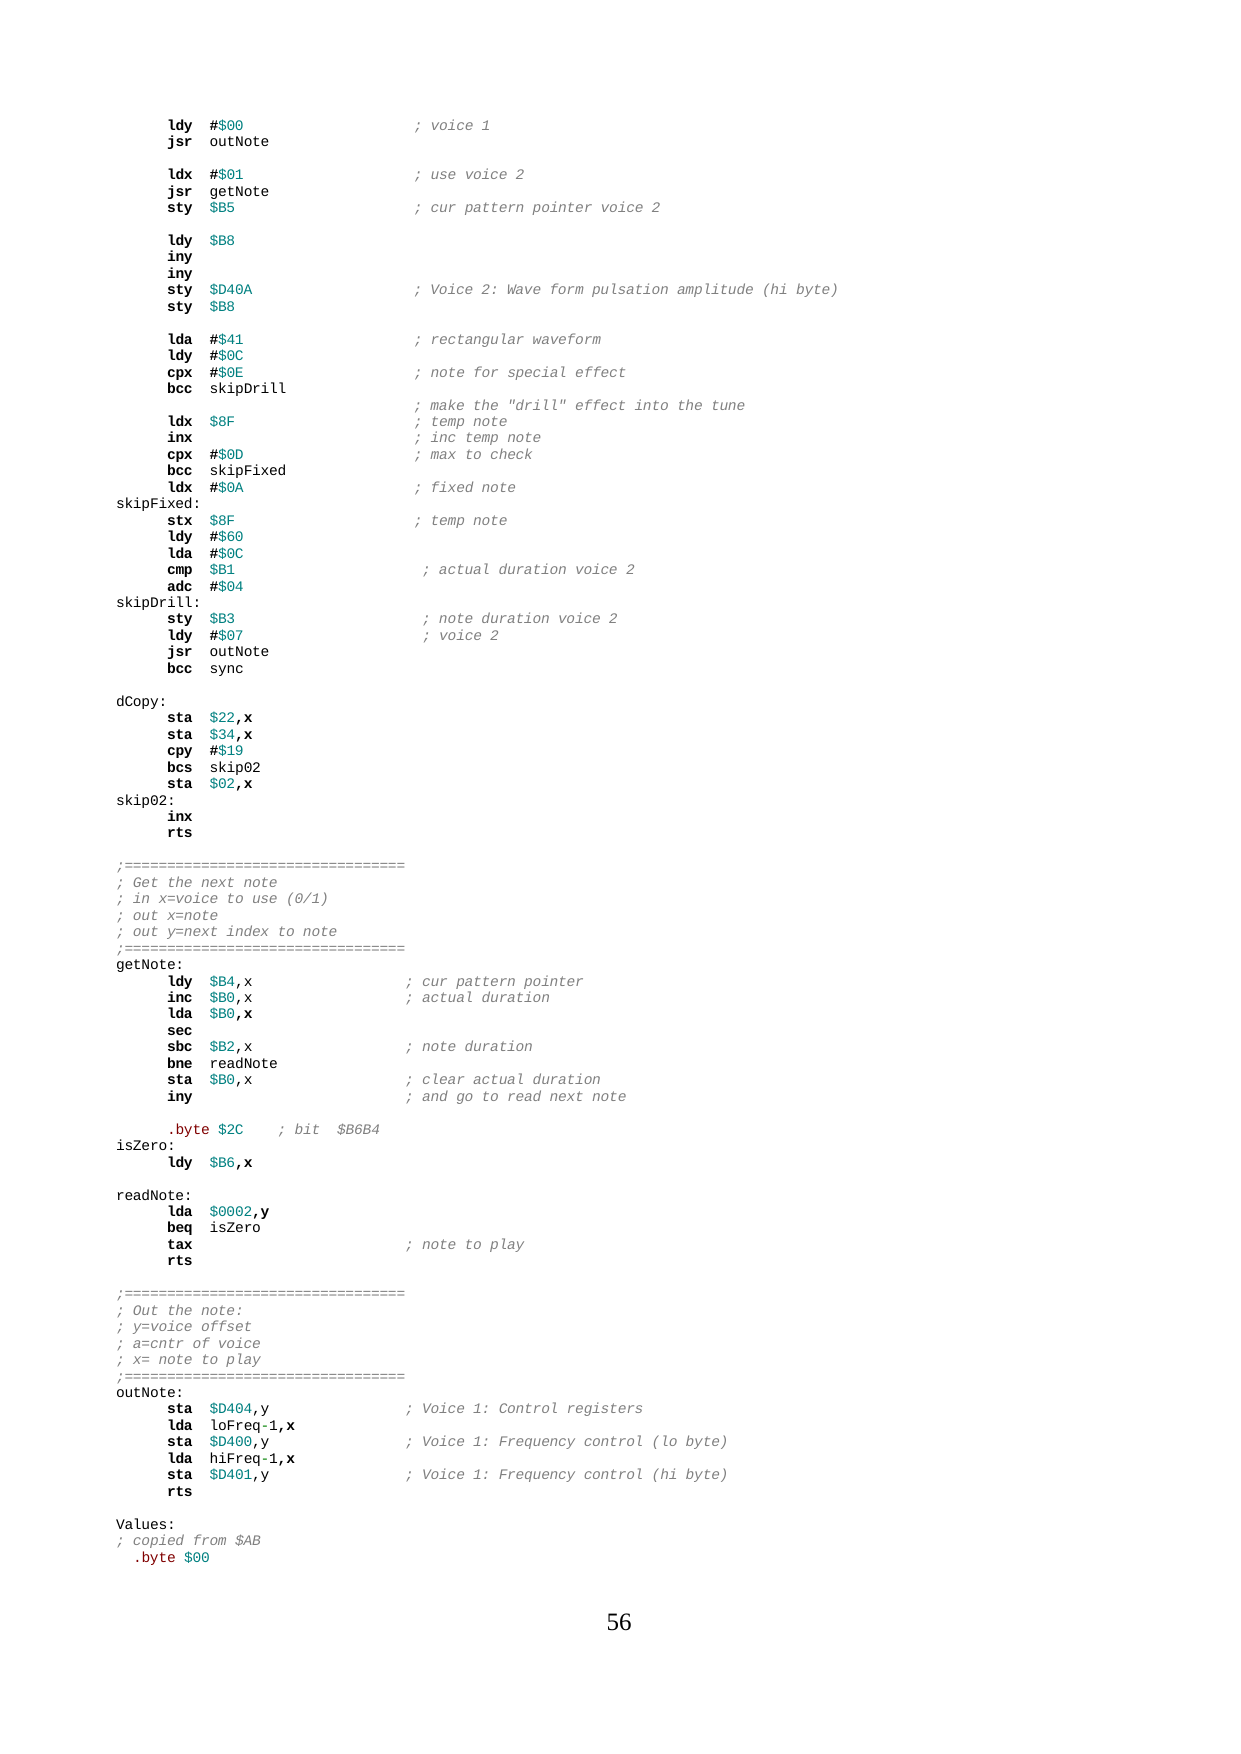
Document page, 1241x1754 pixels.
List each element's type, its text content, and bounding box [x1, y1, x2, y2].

text bcc skipFixed [116, 464, 1122, 480]
text skip02: [116, 793, 1122, 809]
text sta $D404,y ; Voice 1: Control registers [116, 1402, 1122, 1418]
text ; Get the next note [116, 875, 1122, 892]
text ldy $B6,x [116, 1155, 1122, 1171]
text ;================================= [116, 941, 1122, 957]
text inc $B0,x ; actual duration [116, 990, 1122, 1007]
text tax ; note to play [116, 1237, 1122, 1254]
text lda $0002,y [116, 1204, 1122, 1221]
text ; make the "drill" effect into the tune [116, 398, 1122, 414]
text ;================================= [116, 1287, 1122, 1303]
text dCopy: [116, 694, 1122, 711]
text ; y=voice offset [116, 1319, 1122, 1336]
text cpx #$0D ; max to check [116, 447, 1122, 464]
text sta $D400,y ; Voice 1: Frequency control (lo byte) [116, 1435, 1122, 1451]
text ldy #$00 ; voice 1 [116, 118, 1122, 134]
text ;================================= [116, 1369, 1122, 1385]
text ; in x=voice to use (0/1) [116, 892, 1122, 908]
text skipFixed: [116, 497, 1122, 513]
text lda #$41 ; rectangular waveform [116, 332, 1122, 348]
text iny [116, 250, 1122, 266]
text getNote: [116, 957, 1122, 974]
text sta $02,x [116, 776, 1122, 793]
text jsr getNote [116, 184, 1122, 200]
text bcs skip02 [116, 760, 1122, 776]
text ldy $B4,x ; cur pattern pointer [116, 974, 1122, 990]
text sta $B0,x ; clear actual duration [116, 1073, 1122, 1089]
text .byte $00 [116, 1550, 1122, 1566]
text ; copied from $AB [116, 1533, 1122, 1550]
text jsr outNote [116, 645, 1122, 661]
text readNote: [116, 1188, 1122, 1204]
text jsr outNote [116, 134, 1122, 151]
text ldy $B8 [116, 233, 1122, 250]
text skipDrill: [116, 595, 1122, 612]
text lda $B0,x [116, 1007, 1122, 1023]
text cpy #$19 [116, 743, 1122, 760]
text Values: [116, 1517, 1122, 1533]
text iny ; and go to read next note [116, 1089, 1122, 1106]
text ldx #$01 ; use voice 2 [116, 167, 1122, 184]
text iny [116, 266, 1122, 283]
text bne readNote [116, 1056, 1122, 1073]
text ; x= note to play [116, 1352, 1122, 1369]
text beq isZero [116, 1221, 1122, 1237]
text ;================================= [116, 859, 1122, 875]
text isZero: [116, 1138, 1122, 1155]
text sbc $B2,x ; note duration [116, 1040, 1122, 1056]
text cmp $B1 ; actual duration voice 2 [116, 562, 1122, 579]
text ; out y=next index to note [116, 924, 1122, 941]
text lda loFreq-1,x [116, 1418, 1122, 1435]
text inx [116, 809, 1122, 826]
text ; Out the note: [116, 1303, 1122, 1319]
text sta $D401,y ; Voice 1: Frequency control (hi byte) [116, 1468, 1122, 1484]
text ldy #$07 ; voice 2 [116, 628, 1122, 645]
text rts [116, 826, 1122, 842]
text rts [116, 1254, 1122, 1270]
text sty $B8 [116, 299, 1122, 316]
text lda #$0C [116, 546, 1122, 562]
text rts [116, 1484, 1122, 1501]
text cpx #$0E ; note for special effect [116, 365, 1122, 381]
text ldx $8F ; temp note [116, 414, 1122, 431]
text sec [116, 1023, 1122, 1040]
text adc #$04 [116, 579, 1122, 595]
text stx $8F ; temp note [116, 513, 1122, 529]
text sty $B5 ; cur pattern pointer voice 2 [116, 200, 1122, 217]
text bcc sync [116, 661, 1122, 678]
text ; a=cntr of voice [116, 1336, 1122, 1352]
text ; out x=note [116, 908, 1122, 924]
text sta $22,x [116, 711, 1122, 727]
text sty $D40A ; Voice 2: Wave form pulsation amplitude (hi byte) [116, 283, 1122, 299]
text ldy #$60 [116, 529, 1122, 546]
text sty $B3 ; note duration voice 2 [116, 612, 1122, 628]
text .byte $2C ; bit $B6B4 [116, 1122, 1122, 1138]
text outNote: [116, 1385, 1122, 1402]
text bcc skipDrill [116, 381, 1122, 398]
text ldx #$0A ; fixed note [116, 480, 1122, 497]
text inx ; inc temp note [116, 431, 1122, 447]
text ldy #$0C [116, 348, 1122, 365]
text lda hiFreq-1,x [116, 1451, 1122, 1468]
text sta $34,x [116, 727, 1122, 743]
